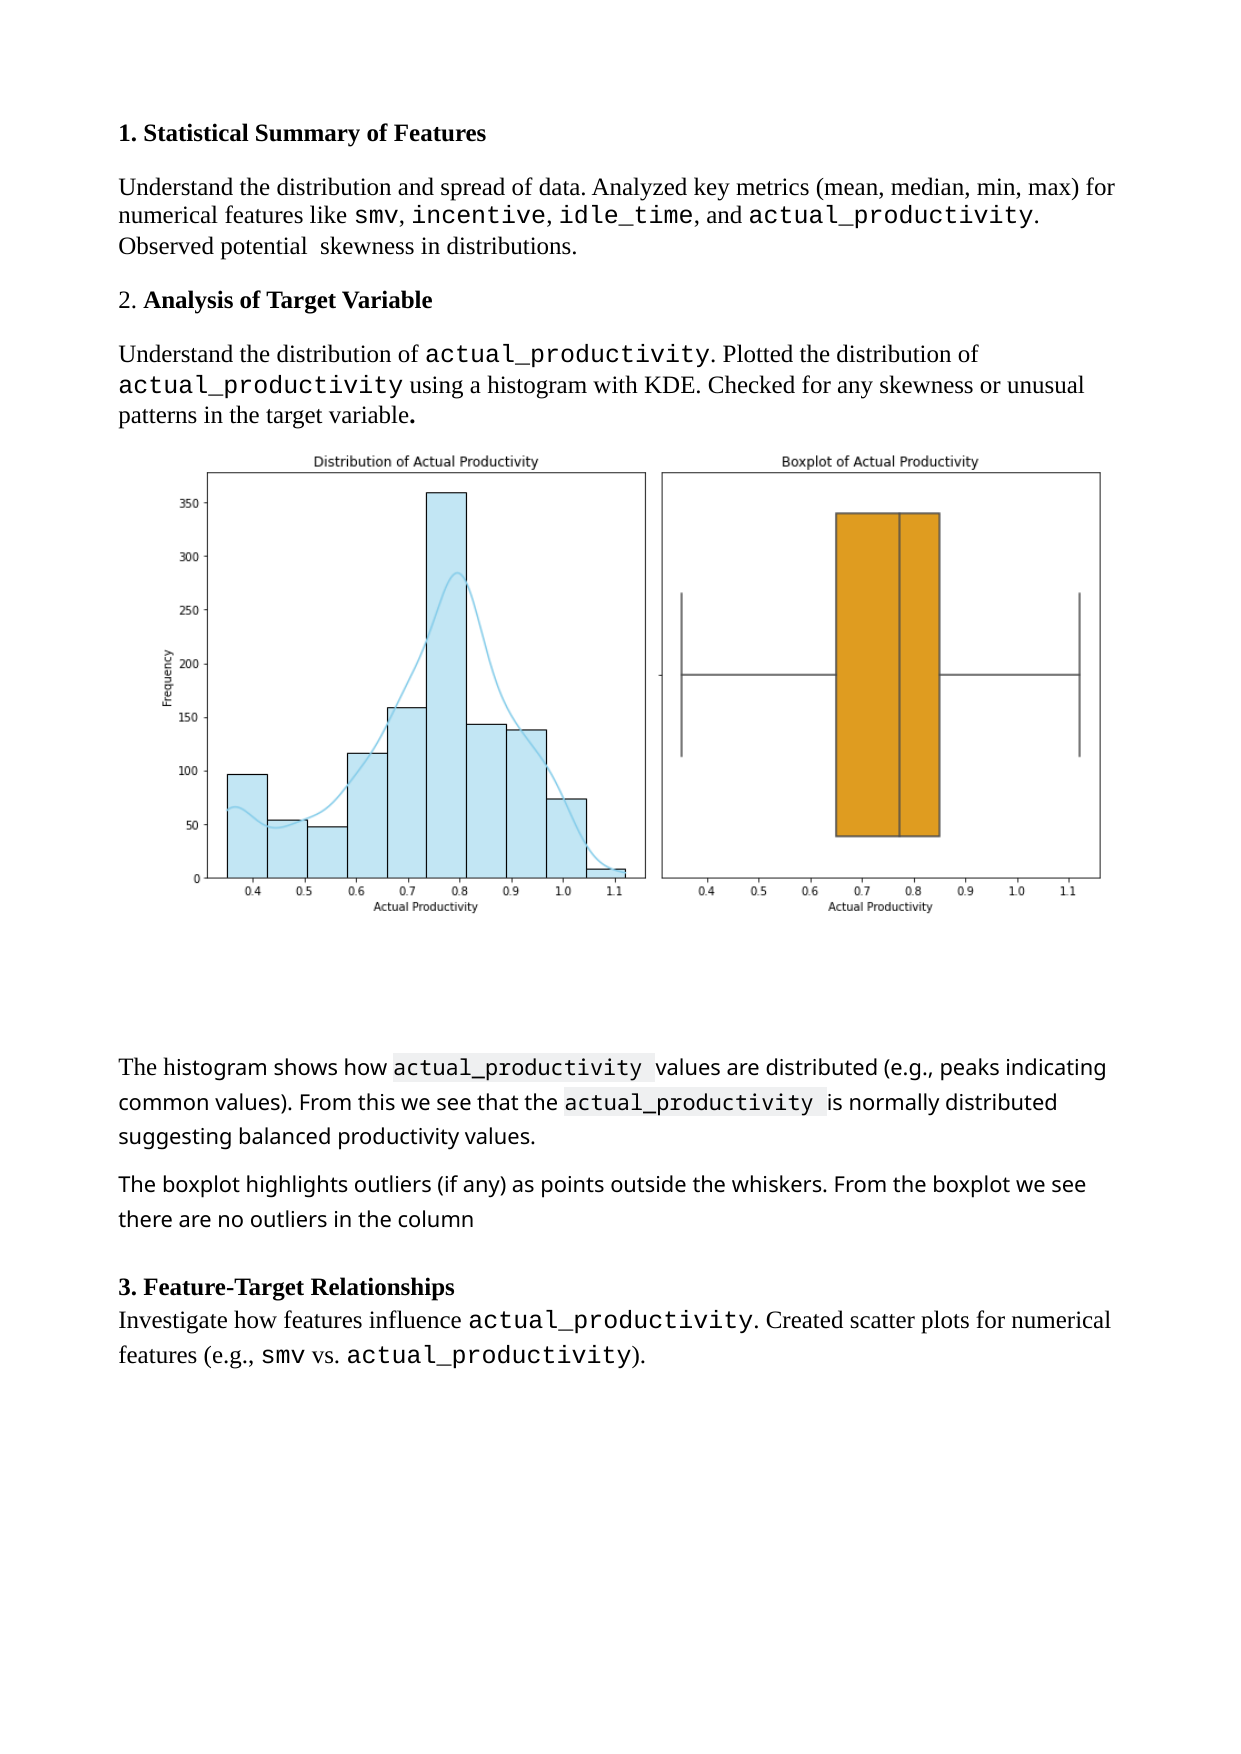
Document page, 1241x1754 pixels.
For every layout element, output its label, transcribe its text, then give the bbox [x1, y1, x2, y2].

picture [118, 441, 1123, 921]
subtitle 1. Statistical Summary of Features [118, 118, 1122, 147]
text 3. Feature-Target Relationships [118, 1272, 1122, 1301]
subtitle Understand the distribution of actual_productivity. Plotted the distribution of actual_productivity using a histogram with KDE. Checked for any skewness or unusual patterns in the target variable. [118, 339, 1122, 429]
subtitle 2. Analysis of Target Variable [118, 285, 1122, 314]
text The histogram shows how actual_productivity values are distributed (e.g., peaks indicating common values). From this we see that the actual_productivity is normally distributed suggesting balanced productivity values. [118, 1019, 1122, 1151]
subtitle Understand the distribution and spread of data. Analyzed key metrics (mean, median, min, max) for numerical features like smv, incentive, idle_time, and actual_productivity. Observed potential skewness in distributions. [118, 172, 1122, 260]
text The boxplot highlights outliers (if any) as points outside the whiskers. From the boxplot we see there are no outliers in the column [118, 1169, 1122, 1233]
text Investigate how features influence actual_productivity. Created scatter plots for numerical features (e.g., smv vs. actual_productivity). [118, 1305, 1122, 1371]
